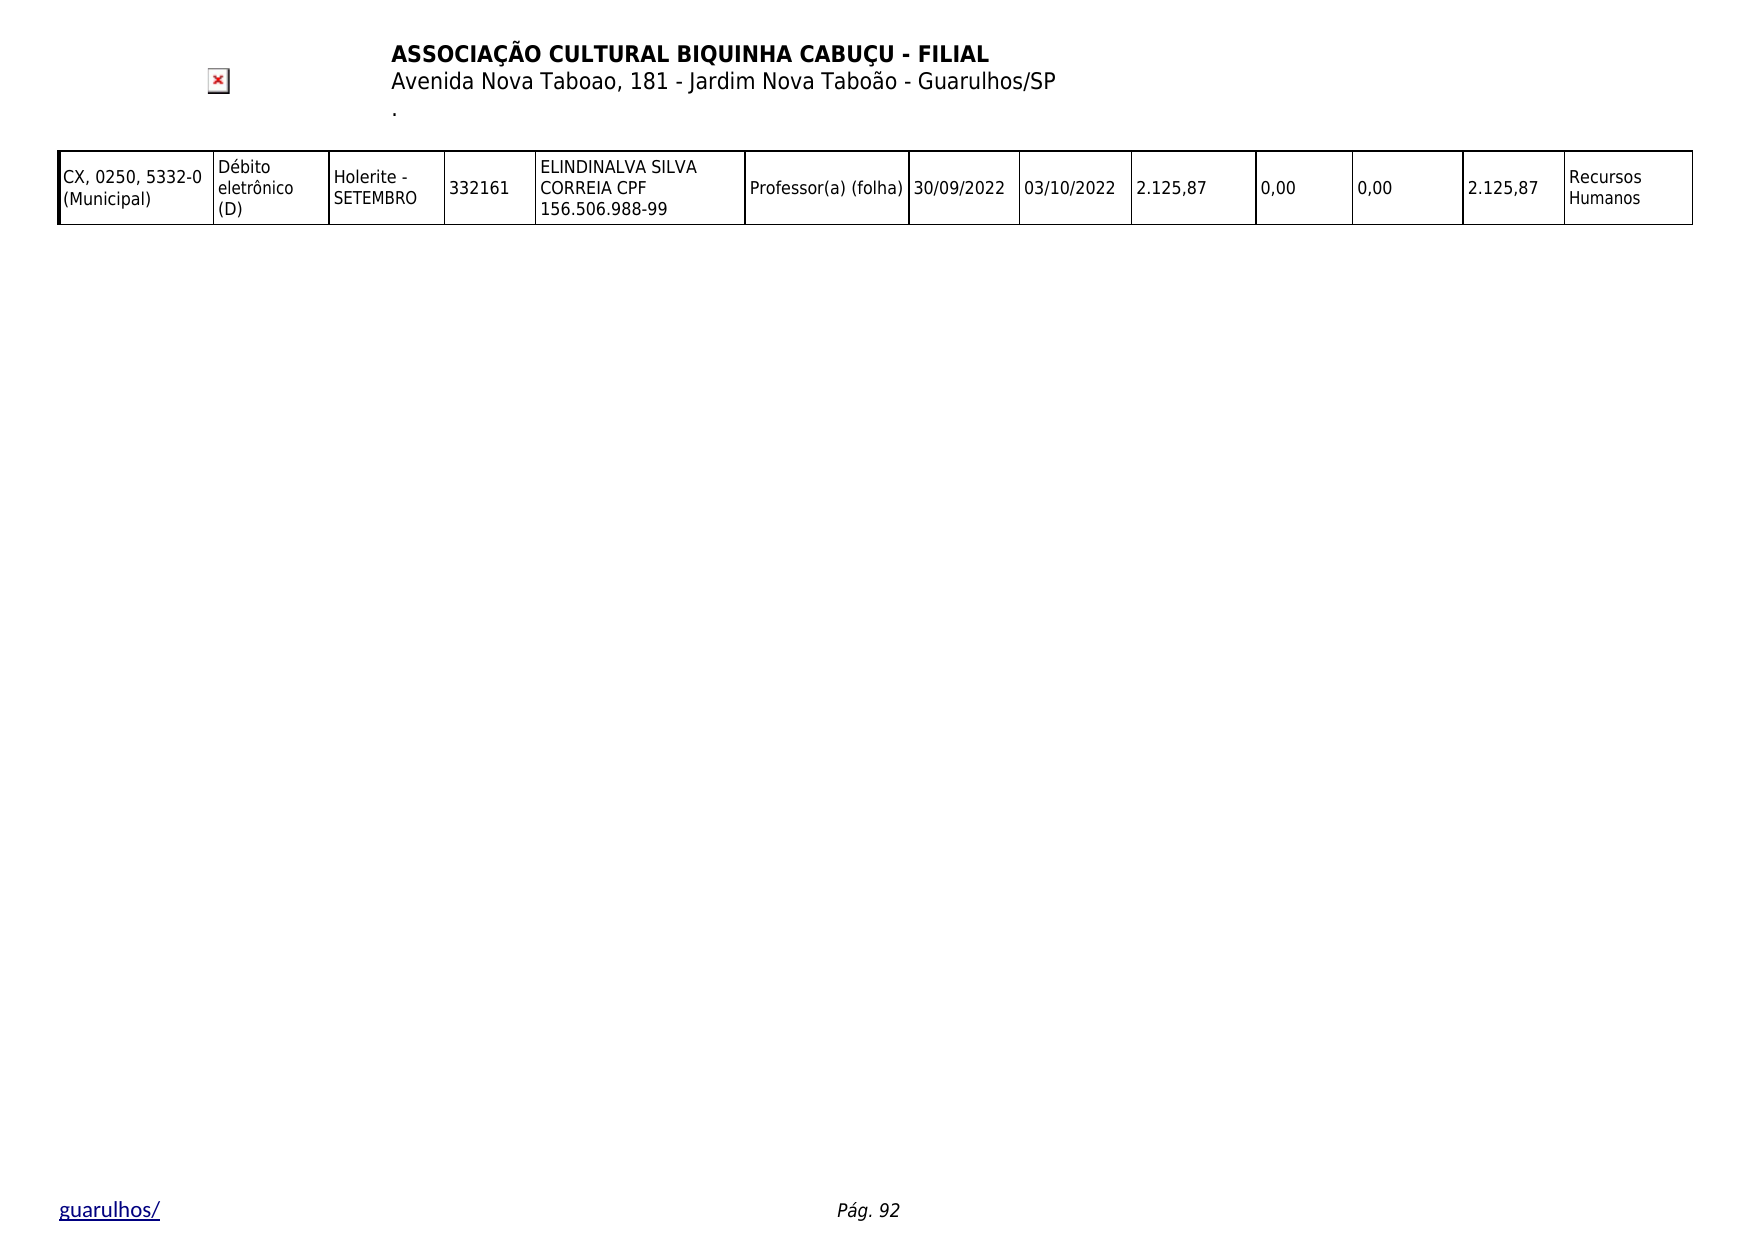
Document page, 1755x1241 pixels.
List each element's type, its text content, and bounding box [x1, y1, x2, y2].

table_cell CX, 0250, 5332-0 (Municipal) [61, 152, 213, 224]
table_cell Débito eletrônico (D) [214, 152, 328, 224]
table_cell 30/09/2022 [910, 152, 1019, 224]
table_cell Holerite - SETEMBRO [330, 152, 444, 224]
table_cell 332161 [445, 152, 535, 224]
table_cell Professor(a) (folha) [746, 152, 908, 224]
table_cell 0,00 [1353, 152, 1462, 224]
table_cell 03/10/2022 [1020, 152, 1131, 224]
table_cell 0,00 [1257, 152, 1352, 224]
table_cell 2.125,87 [1132, 152, 1255, 224]
table_cell Recursos Humanos [1565, 152, 1692, 224]
table_cell ELINDINALVA SILVA CORREIA CPF 156.506.988-99 [536, 152, 744, 224]
table_cell 2.125,87 [1464, 152, 1564, 224]
